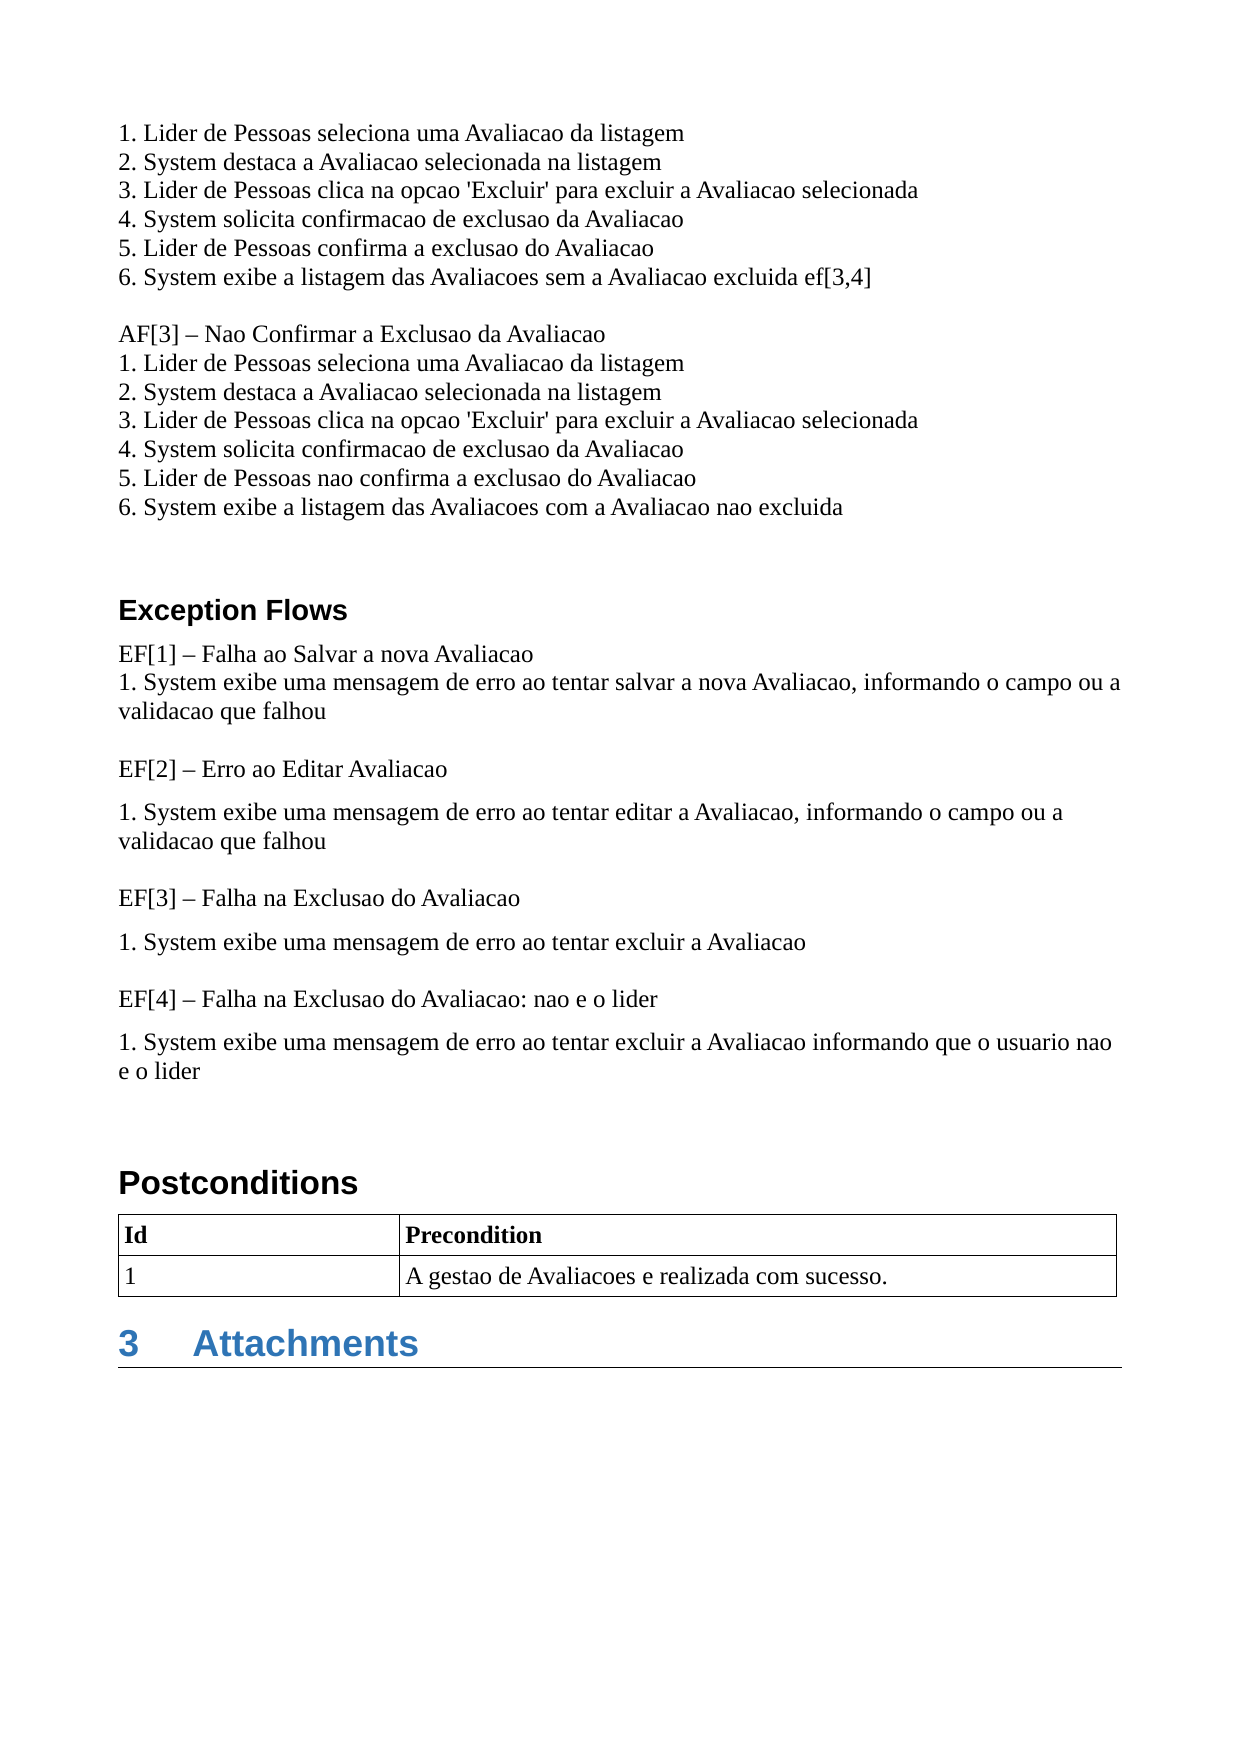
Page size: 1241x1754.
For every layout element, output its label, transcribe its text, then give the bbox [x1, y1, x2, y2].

text 6. System exibe a listagem das Avaliacoes sem a Avaliacao excluida ef[3,4] [118, 262, 1122, 291]
table_cell 1 [119, 1256, 399, 1296]
text 1. Lider de Pessoas seleciona uma Avaliacao da listagem [118, 118, 1122, 147]
text 5. Lider de Pessoas confirma a exclusao do Avaliacao [118, 233, 1122, 262]
text EF[4] – Falha na Exclusao do Avaliacao: nao e o lider [118, 984, 1122, 1013]
text 1. System exibe uma mensagem de erro ao tentar excluir a Avaliacao [118, 927, 1122, 955]
text 5. Lider de Pessoas nao confirma a exclusao do Avaliacao [118, 463, 1122, 492]
text 6. System exibe a listagem das Avaliacoes com a Avaliacao nao excluida [118, 492, 1122, 521]
text 3. Lider de Pessoas clica na opcao 'Excluir' para excluir a Avaliacao selecionada [118, 176, 1122, 204]
text 1. System exibe uma mensagem de erro ao tentar salvar a nova Avaliacao, informando o campo ou a validacao que falhou [118, 667, 1122, 725]
text 2. System destaca a Avaliacao selecionada na listagem [118, 377, 1122, 406]
table_header Precondition [400, 1215, 1116, 1255]
text 3. Lider de Pessoas clica na opcao 'Excluir' para excluir a Avaliacao selecionada [118, 406, 1122, 434]
subtitle Postconditions [118, 1163, 1122, 1202]
text 4. System solicita confirmacao de exclusao da Avaliacao [118, 204, 1122, 233]
text EF[2] – Erro ao Editar Avaliacao [118, 754, 1122, 782]
text 1. System exibe uma mensagem de erro ao tentar editar a Avaliacao, informando o campo ou a validacao que falhou [118, 797, 1122, 854]
text 1. Lider de Pessoas seleciona uma Avaliacao da listagem [118, 348, 1122, 377]
text 2. System destaca a Avaliacao selecionada na listagem [118, 147, 1122, 176]
table_cell A gestao de Avaliacoes e realizada com sucesso. [400, 1256, 1116, 1296]
text AF[3] – Nao Confirmar a Exclusao da Avaliacao [118, 319, 1122, 348]
text EF[1] – Falha ao Salvar a nova Avaliacao [118, 639, 1122, 667]
subtitle Exception Flows [118, 593, 1122, 626]
text 1. System exibe uma mensagem de erro ao tentar excluir a Avaliacao informando que o usuario nao e o lider [118, 1027, 1122, 1085]
table_header Id [119, 1215, 399, 1255]
subtitle Attachments [118, 1321, 1122, 1367]
text 4. System solicita confirmacao de exclusao da Avaliacao [118, 434, 1122, 463]
text EF[3] – Falha na Exclusao do Avaliacao [118, 883, 1122, 912]
